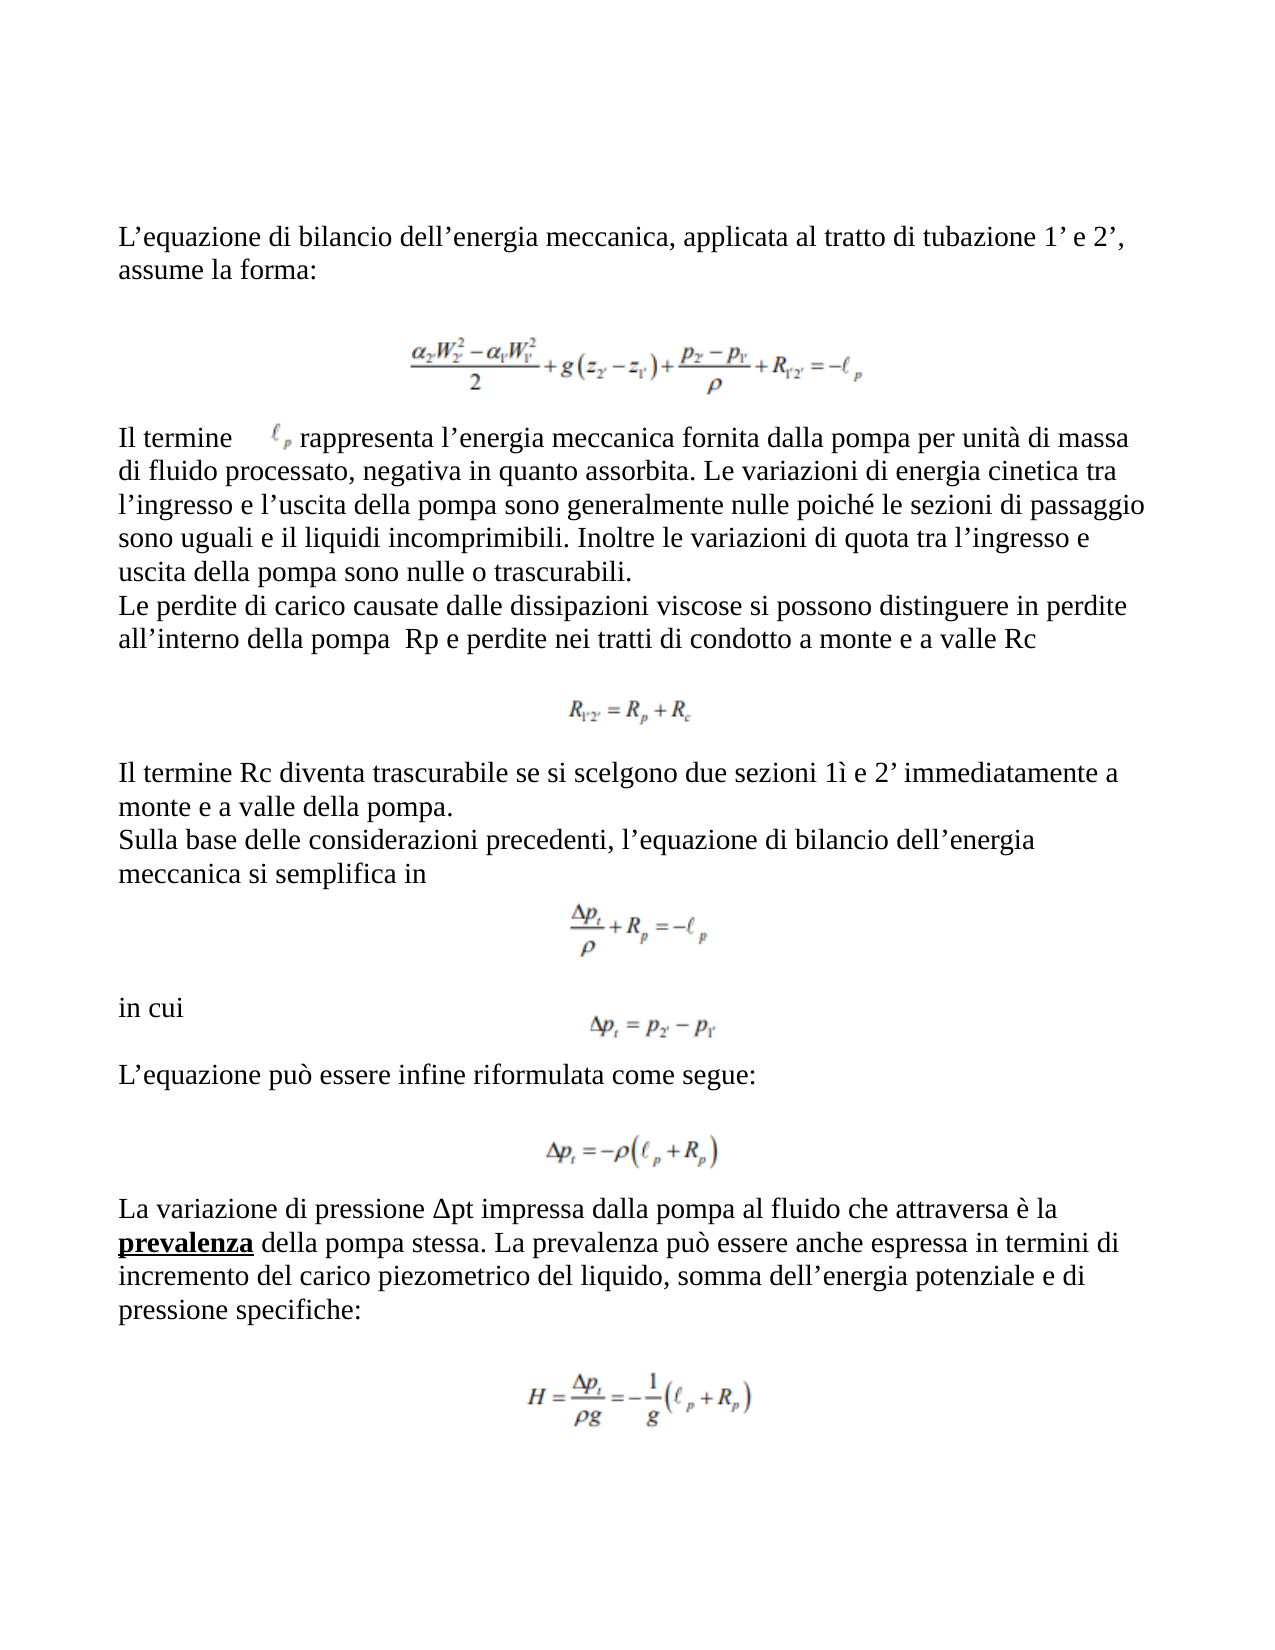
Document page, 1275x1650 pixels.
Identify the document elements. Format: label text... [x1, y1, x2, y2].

picture [536, 1124, 739, 1175]
picture [590, 1015, 721, 1041]
text La variazione di pressione Δpt impressa dalla pompa al fluido che attraversa è la prevalenza della pompa stessa. La prevalenza può essere anche espressa in termini di incremento del carico piezometrico del liquido, somma dell’energia potenziale e di pressione specifiche: [118, 1191, 1157, 1326]
text L’equazione di bilancio dell’energia meccanica, applicata al tratto di tubazione 1’ e 2’, assume la forma: [118, 219, 1157, 286]
picture [389, 319, 886, 415]
picture [563, 688, 712, 736]
text Il termine Rc diventa trascurabile se si scelgono due sezioni 1ì e 2’ immediatamente a monte e a valle della pompa. [118, 755, 1157, 822]
text in cui [118, 990, 1157, 1024]
text Le perdite di carico causate dalle dissipazioni viscose si possono distinguere in perdite all’interno della pompa Rp e perdite nei tratti di condotto a monte e a valle Rc [118, 588, 1157, 655]
picture [555, 889, 720, 968]
text Il termine rappresenta l’energia meccanica fornita dalla pompa per unità di massa di fluido processato, negativa in quanto assorbita. Le variazioni di energia cinetica tra l’ingresso e l’uscita della pompa sono generalmente nulle poiché le sezioni di passaggio sono uguali e il liquidi incomprimibili. Inoltre le variazioni di quota tra l’ingresso e uscita della pompa sono nulle o trascurabili. [118, 420, 1157, 588]
picture [514, 1359, 761, 1439]
picture [266, 420, 300, 453]
text Sulla base delle considerazioni precedenti, l’equazione di bilancio dell’energia meccanica si semplifica in [118, 822, 1157, 889]
text L’equazione può essere infine riformulata come segue: [118, 1057, 1157, 1091]
